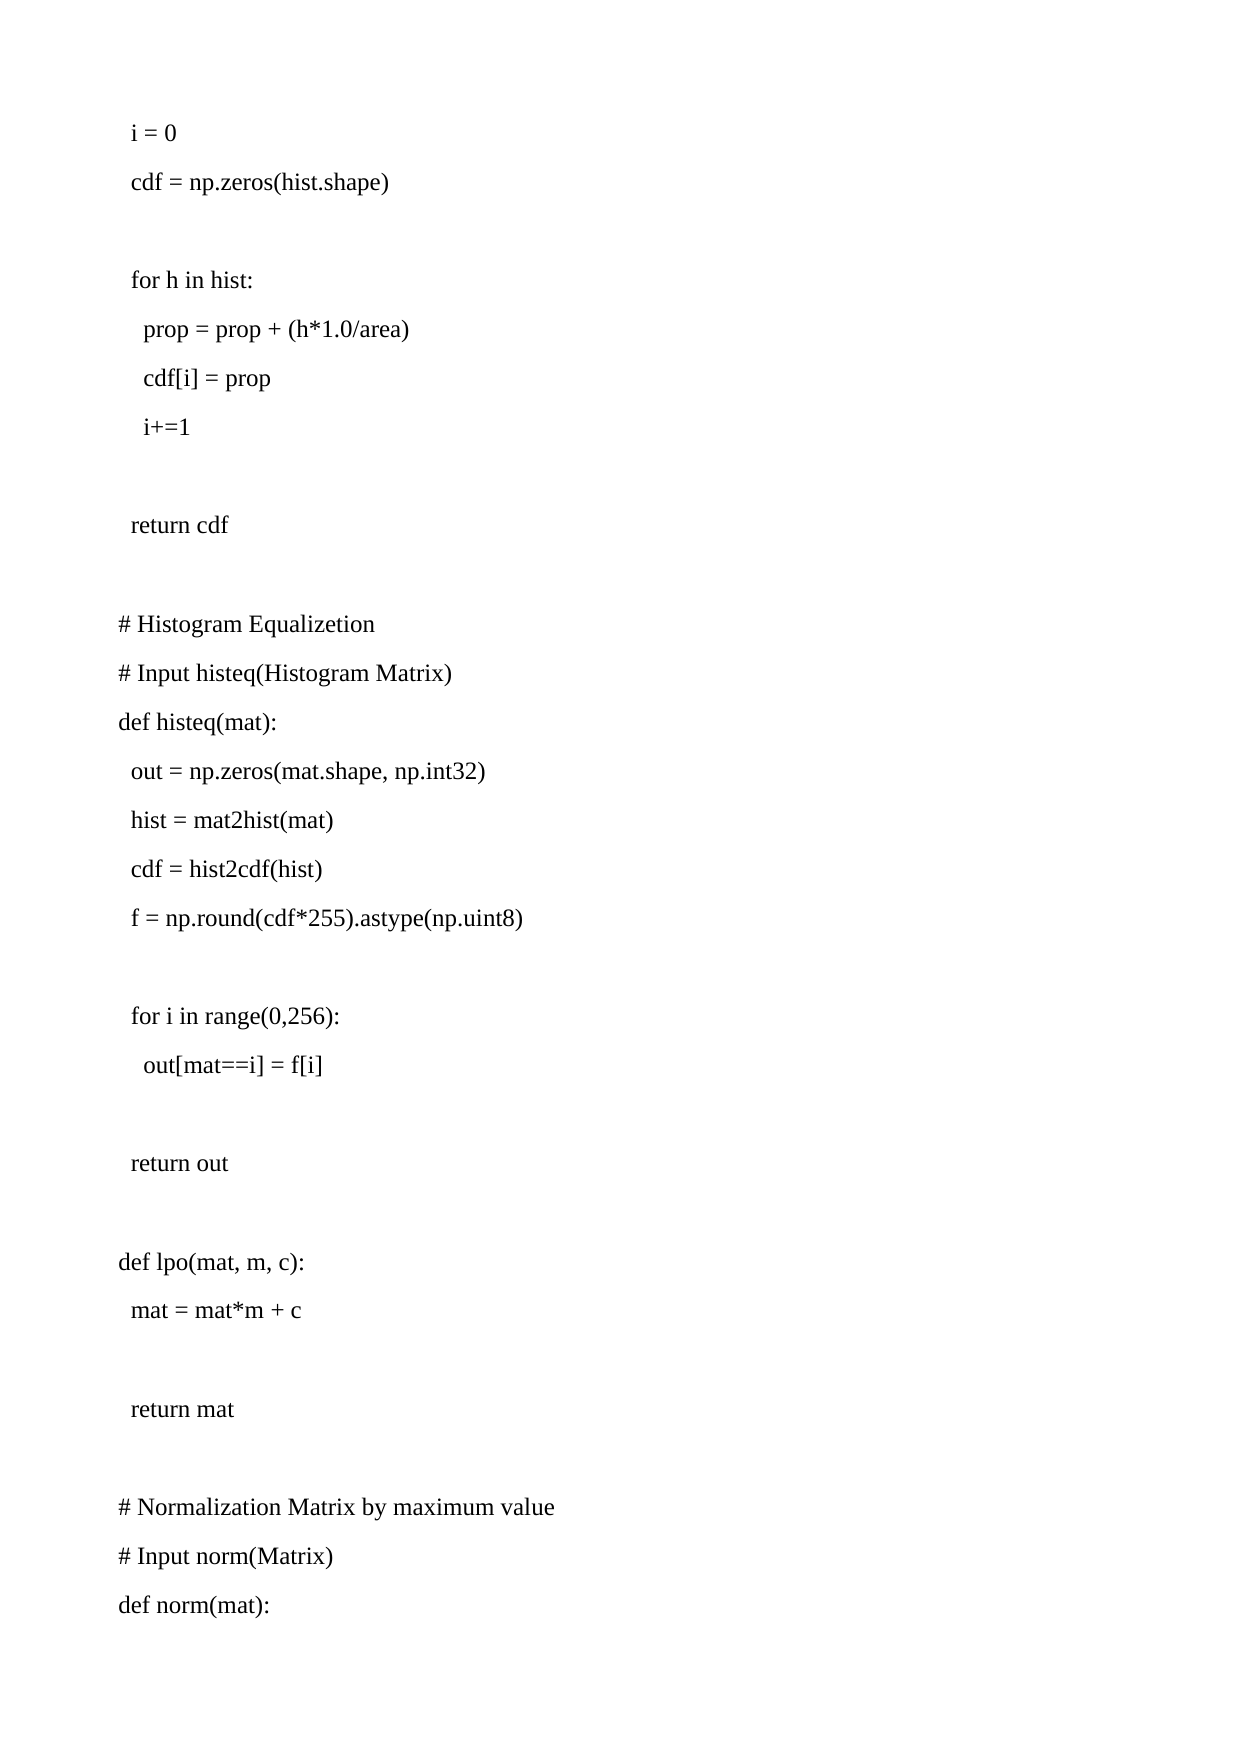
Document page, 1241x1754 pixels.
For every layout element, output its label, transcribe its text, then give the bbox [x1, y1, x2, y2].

text # Histogram Equalizetion [118, 609, 1122, 637]
text f = np.round(cdf*255).astype(np.uint8) [118, 903, 1122, 932]
text return cdf [118, 511, 1122, 539]
text # Normalization Matrix by maximum value [118, 1492, 1122, 1521]
text cdf = np.zeros(hist.shape) [118, 167, 1122, 196]
text def lpo(mat, m, c): [118, 1247, 1122, 1275]
text # Input histeq(Histogram Matrix) [118, 658, 1122, 687]
text def norm(mat): [118, 1590, 1122, 1619]
text out = np.zeros(mat.shape, np.int32) [118, 756, 1122, 785]
text return out [118, 1148, 1122, 1177]
text for i in range(0,256): [118, 1001, 1122, 1030]
text out[mat==i] = f[i] [118, 1050, 1122, 1079]
text prop = prop + (h*1.0/area) [118, 314, 1122, 343]
text i = 0 [118, 118, 1122, 147]
text for h in hist: [118, 265, 1122, 294]
text # Input norm(Matrix) [118, 1541, 1122, 1570]
text cdf = hist2cdf(hist) [118, 854, 1122, 883]
text i+=1 [118, 412, 1122, 441]
text hist = mat2hist(mat) [118, 805, 1122, 834]
text mat = mat*m + c [118, 1296, 1122, 1324]
text return mat [118, 1394, 1122, 1422]
text cdf[i] = prop [118, 363, 1122, 392]
text def histeq(mat): [118, 707, 1122, 736]
